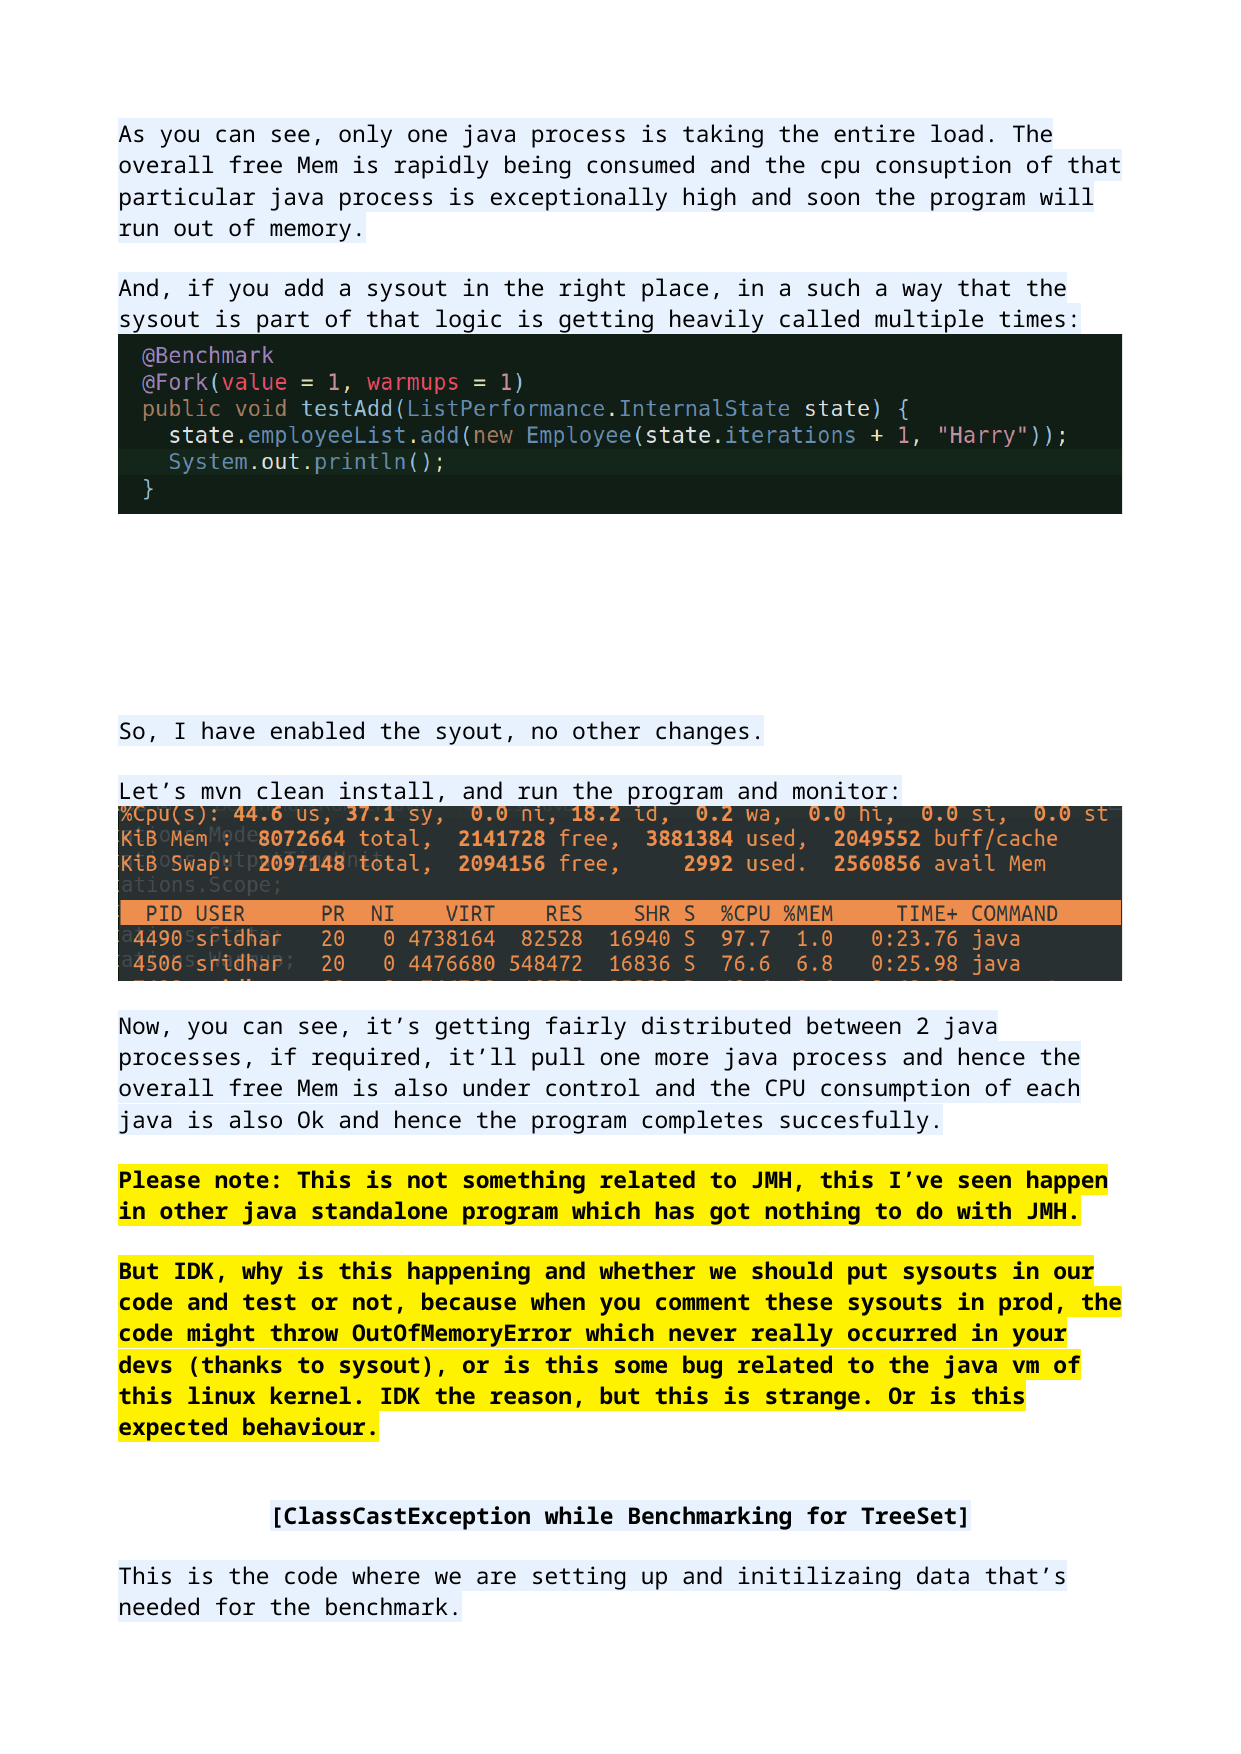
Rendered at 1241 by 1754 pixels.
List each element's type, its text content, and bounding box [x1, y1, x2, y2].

text [ClassCastException while Benchmarking for TreeSet] [118, 1500, 1122, 1531]
text But IDK, why is this happening and whether we should put sysouts in our code and test or not, because when you comment these sysouts in prod, the code might throw OutOfMemoryError which never really occurred in your devs (thanks to sysout), or is this some bug related to the java vm of this linux kernel. IDK the reason, but this is strange. Or is this expected behaviour. [118, 1255, 1122, 1442]
text Let’s mvn clean install, and run the program and monitor: [118, 775, 1122, 806]
text So, I have enabled the syout, no other changes. [118, 715, 1122, 746]
text As you can see, only one java process is taking the entire load. The overall free Mem is rapidly being consumed and the cpu consuption of that particular java process is exceptionally high and soon the program will run out of memory. [118, 118, 1122, 243]
text This is the code where we are setting up and initilizaing data that’s needed for the benchmark. [118, 1560, 1122, 1622]
picture [118, 334, 1123, 514]
text And, if you add a sysout in the right place, in a such a way that the sysout is part of that logic is getting heavily called multiple times: [118, 272, 1122, 334]
text Now, you can see, it’s getting fairly distributed between 2 java processes, if required, it’ll pull one more java process and hence the overall free Mem is also under control and the CPU consumption of each java is also Ok and hence the program completes succesfully. [118, 1010, 1122, 1135]
text Please note: This is not something related to JMH, this I’ve seen happen in other java standalone program which has got nothing to do with JMH. [118, 1163, 1122, 1226]
picture [118, 806, 1123, 981]
